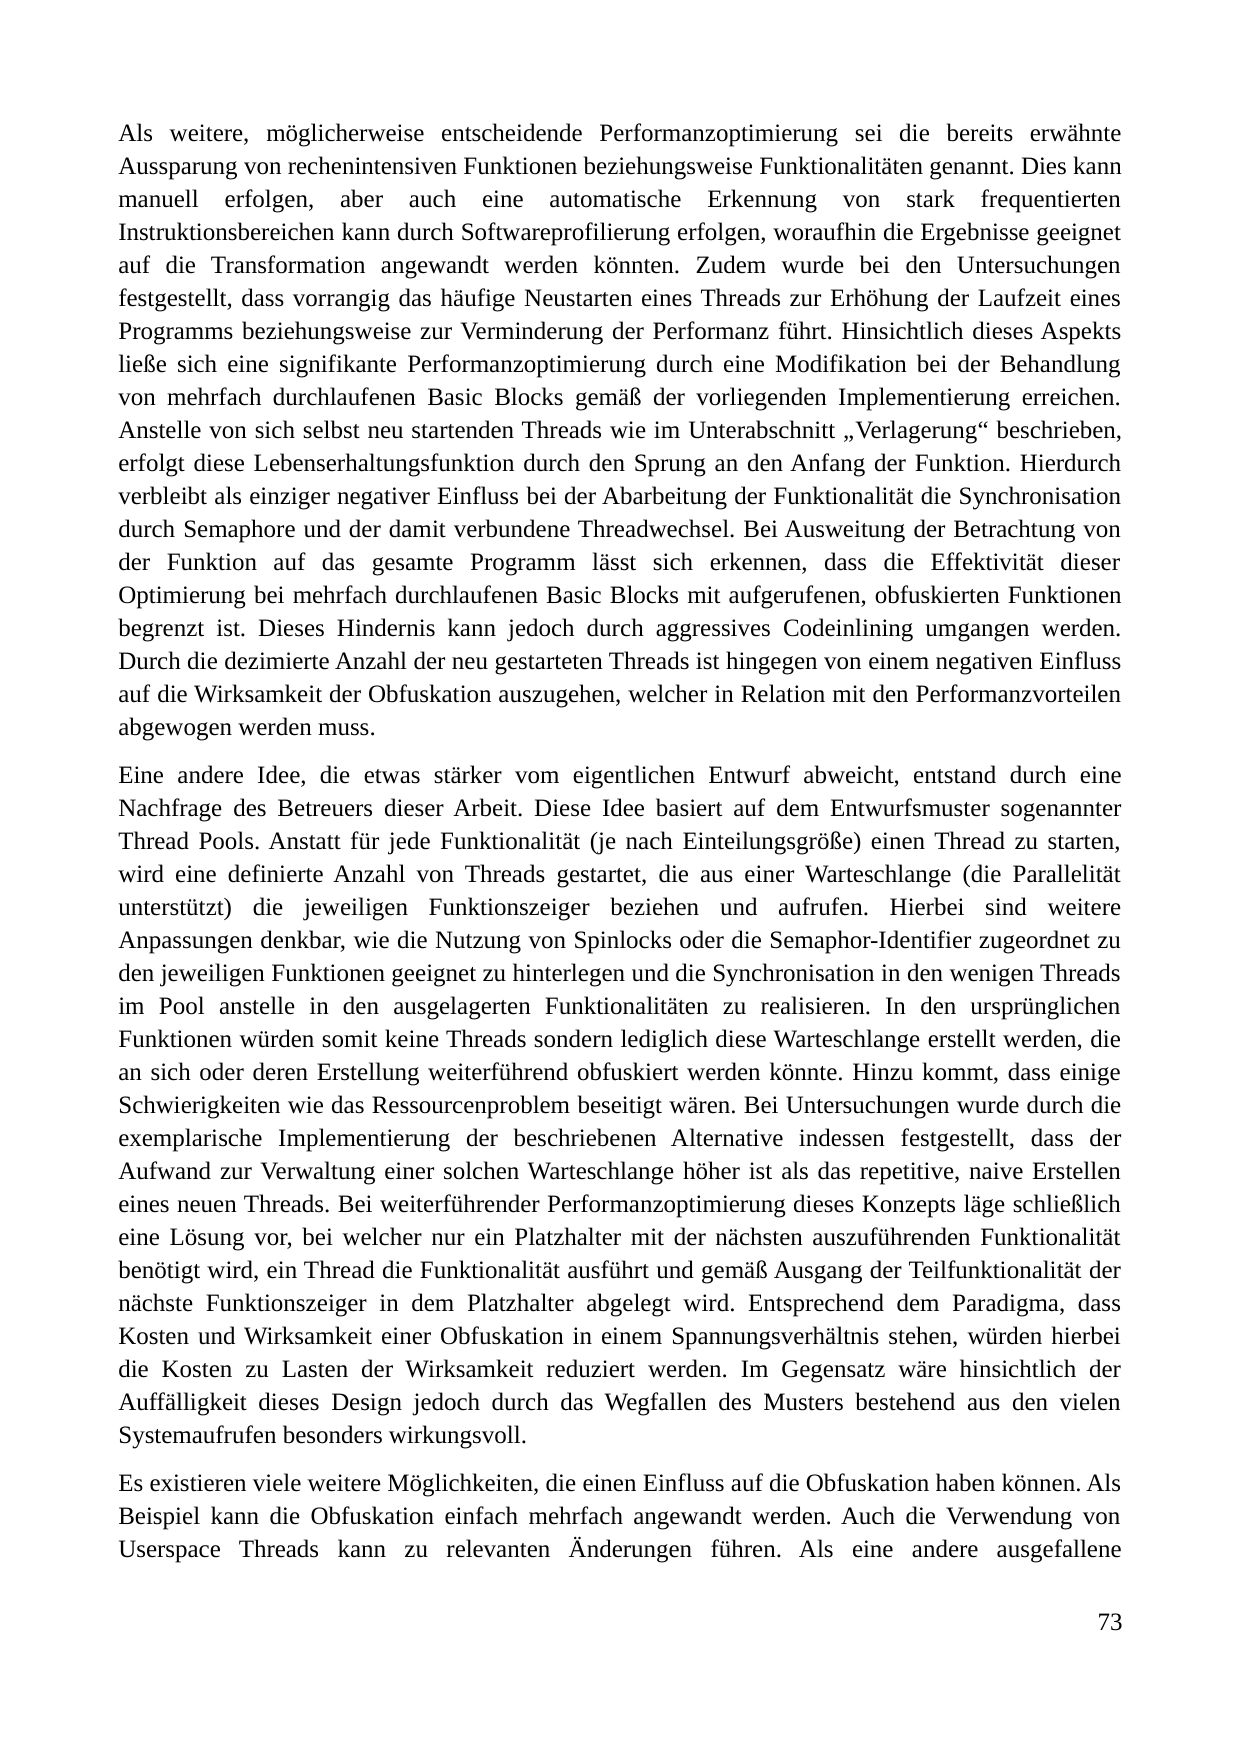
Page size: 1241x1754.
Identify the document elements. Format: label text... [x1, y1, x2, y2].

text Es existieren viele weitere Möglichkeiten, die einen Einfluss auf die Obfuskation haben können. Als Beispiel kann die Obfuskation einfach mehrfach angewandt werden. Auch die Verwendung von Userspace Threads kann zu relevanten Änderungen führen. Als eine andere ausgefallene [118, 1468, 1122, 1563]
text Als weitere, möglicherweise entscheidende Performanzoptimierung sei die bereits erwähnte Aussparung von rechenintensiven Funktionen beziehungsweise Funktionalitäten genannt. Dies kann manuell erfolgen, aber auch eine automatische Erkennung von stark frequentierten Instruktionsbereichen kann durch Softwareprofilierung erfolgen, woraufhin die Ergebnisse geeignet auf die Transformation angewandt werden könnten. Zudem wurde bei den Untersuchungen festgestellt, dass vorrangig das häufige Neustarten eines Threads zur Erhöhung der Laufzeit eines Programms beziehungsweise zur Verminderung der Performanz führt. Hinsichtlich dieses Aspekts ließe sich eine signifikante Performanzoptimierung durch eine Modifikation bei der Behandlung von mehrfach durchlaufenen Basic Blocks gemäß der vorliegenden Implementierung erreichen. Anstelle von sich selbst neu startenden Threads wie im Unterabschnitt „Verlagerung“ beschrieben, erfolgt diese Lebenserhaltungsfunktion durch den Sprung an den Anfang der Funktion. Hierdurch verbleibt als einziger negativer Einfluss bei der Abarbeitung der Funktionalität die Synchronisation durch Semaphore und der damit verbundene Threadwechsel. Bei Ausweitung der Betrachtung von der Funktion auf das gesamte Programm lässt sich erkennen, dass die Effektivität dieser Optimierung bei mehrfach durchlaufenen Basic Blocks mit aufgerufenen, obfuskierten Funktionen begrenzt ist. Dieses Hindernis kann jedoch durch aggressives Codeinlining umgangen werden. Durch die dezimierte Anzahl der neu gestarteten Threads ist hingegen von einem negativen Einfluss auf die Wirksamkeit der Obfuskation auszugehen, welcher in Relation mit den Performanzvorteilen abgewogen werden muss. [118, 118, 1122, 741]
text Eine andere Idee, die etwas stärker vom eigentlichen Entwurf abweicht, entstand durch eine Nachfrage des Betreuers dieser Arbeit. Diese Idee basiert auf dem Entwurfsmuster sogenannter Thread Pools. Anstatt für jede Funktionalität (je nach Einteilungsgröße) einen Thread zu starten, wird eine definierte Anzahl von Threads gestartet, die aus einer Warteschlange (die Parallelität unterstützt) die jeweiligen Funktionszeiger beziehen und aufrufen. Hierbei sind weitere Anpassungen denkbar, wie die Nutzung von Spinlocks oder die Semaphor-Identifier zugeordnet zu den jeweiligen Funktionen geeignet zu hinterlegen und die Synchronisation in den wenigen Threads im Pool anstelle in den ausgelagerten Funktionalitäten zu realisieren. In den ursprünglichen Funktionen würden somit keine Threads sondern lediglich diese Warteschlange erstellt werden, die an sich oder deren Erstellung weiterführend obfuskiert werden könnte. Hinzu kommt, dass einige Schwierigkeiten wie das Ressourcenproblem beseitigt wären. Bei Untersuchungen wurde durch die exemplarische Implementierung der beschriebenen Alternative indessen festgestellt, dass der Aufwand zur Verwaltung einer solchen Warteschlange höher ist als das repetitive, naive Erstellen eines neuen Threads. Bei weiterführender Performanzoptimierung dieses Konzepts läge schließlich eine Lösung vor, bei welcher nur ein Platzhalter mit der nächsten auszuführenden Funktionalität benötigt wird, ein Thread die Funktionalität ausführt und gemäß Ausgang der Teilfunktionalität der nächste Funktionszeiger in dem Platzhalter abgelegt wird. Entsprechend dem Paradigma, dass Kosten und Wirksamkeit einer Obfuskation in einem Spannungsverhältnis stehen, würden hierbei die Kosten zu Lasten der Wirksamkeit reduziert werden. Im Gegensatz wäre hinsichtlich der Auffälligkeit dieses Design jedoch durch das Wegfallen des Musters bestehend aus den vielen Systemaufrufen besonders wirkungsvoll. [118, 760, 1122, 1449]
